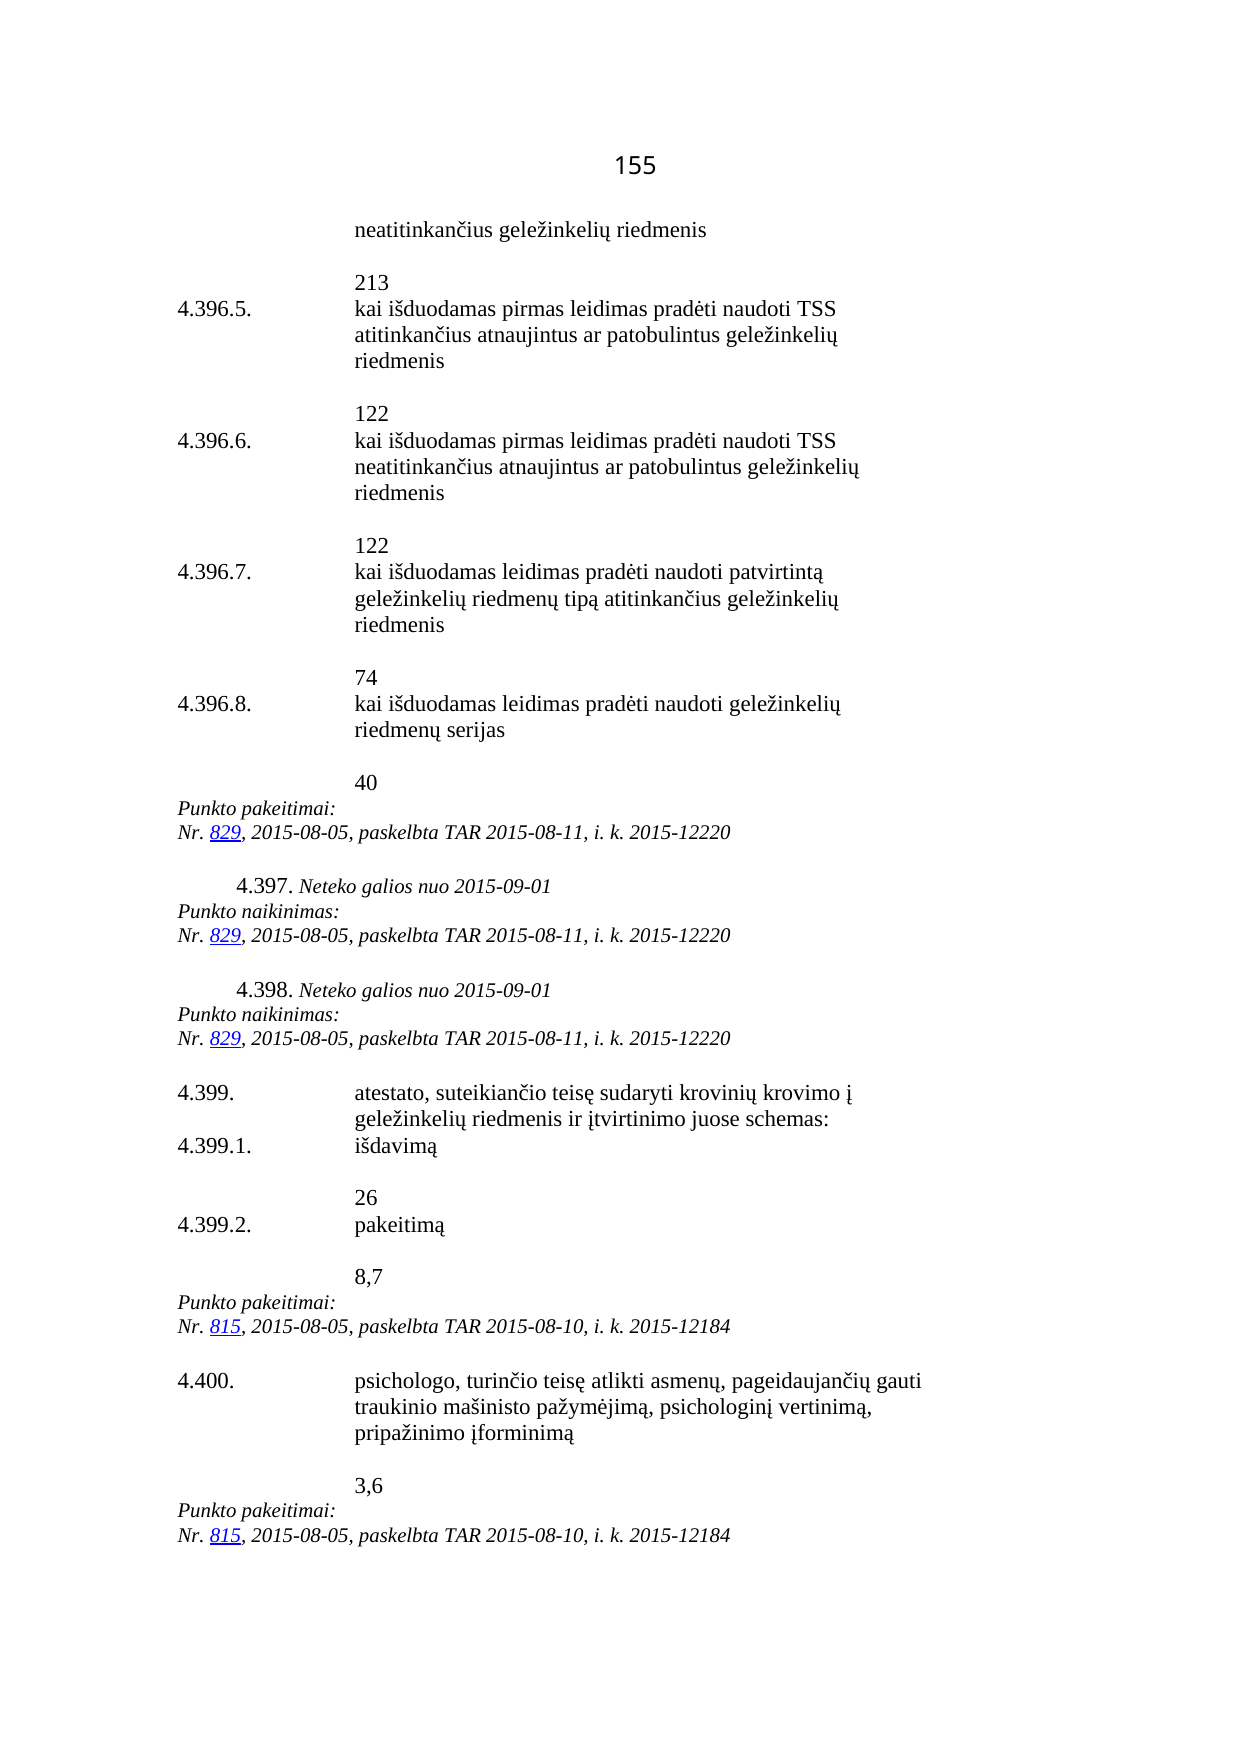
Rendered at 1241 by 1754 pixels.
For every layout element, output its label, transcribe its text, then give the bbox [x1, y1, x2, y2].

text geležinkelių riedmenis ir įtvirtinimo juose schemas: [354, 1105, 945, 1132]
text riedmenis 74 [354, 611, 945, 690]
text Punkto naikinimas: [177, 899, 1093, 923]
text Punkto pakeitimai: [177, 1498, 1093, 1522]
text geležinkelių riedmenų tipą atitinkančius geležinkelių [354, 585, 945, 611]
text Nr. 815, 2015-08-05, paskelbta TAR 2015-08-10, i. k. 2015-12184 [177, 1522, 1093, 1547]
text 4.400. psichologo, turinčio teisę atlikti asmenų, pageidaujančių gauti [177, 1367, 945, 1393]
text neatitinkančius atnaujintus ar patobulintus geležinkelių [354, 453, 945, 479]
text Punkto pakeitimai: [177, 796, 1093, 820]
text 4.398. Neteko galios nuo 2015-09-01 [177, 976, 1093, 1002]
text 4.399. atestato, suteikiančio teisę sudaryti krovinių krovimo į [177, 1079, 945, 1105]
text 4.396.5. kai išduodamas pirmas leidimas pradėti naudoti TSS [177, 295, 945, 321]
text Nr. 829, 2015-08-05, paskelbta TAR 2015-08-11, i. k. 2015-12220 [177, 820, 1093, 844]
text Nr. 815, 2015-08-05, paskelbta TAR 2015-08-10, i. k. 2015-12184 [177, 1314, 1093, 1338]
text Nr. 829, 2015-08-05, paskelbta TAR 2015-08-11, i. k. 2015-12220 [177, 1026, 1093, 1050]
text 4.397. Neteko galios nuo 2015-09-01 [177, 872, 1093, 899]
text 4.396.6. kai išduodamas pirmas leidimas pradėti naudoti TSS [177, 427, 945, 453]
text Punkto pakeitimai: [177, 1290, 1093, 1314]
text 4.399.1. išdavimą 26 [177, 1132, 945, 1211]
text 4.399.2. pakeitimą 8,7 [177, 1211, 945, 1290]
text traukinio mašinisto pažymėjimą, psichologinį vertinimą, [354, 1393, 945, 1419]
text neatitinkančius geležinkelių riedmenis 213 [354, 216, 945, 295]
text 4.396.8. kai išduodamas leidimas pradėti naudoti geležinkelių [177, 690, 945, 717]
text pripažinimo įforminimą 3,6 [354, 1419, 945, 1498]
text Punkto naikinimas: [177, 1002, 1093, 1026]
text riedmenis 122 [354, 348, 945, 427]
text Nr. 829, 2015-08-05, paskelbta TAR 2015-08-11, i. k. 2015-12220 [177, 923, 1093, 947]
text riedmenis 122 [354, 479, 945, 558]
text 4.396.7. kai išduodamas leidimas pradėti naudoti patvirtintą [177, 558, 945, 585]
text atitinkančius atnaujintus ar patobulintus geležinkelių [354, 321, 945, 348]
text riedmenų serijas 40 [354, 717, 945, 796]
